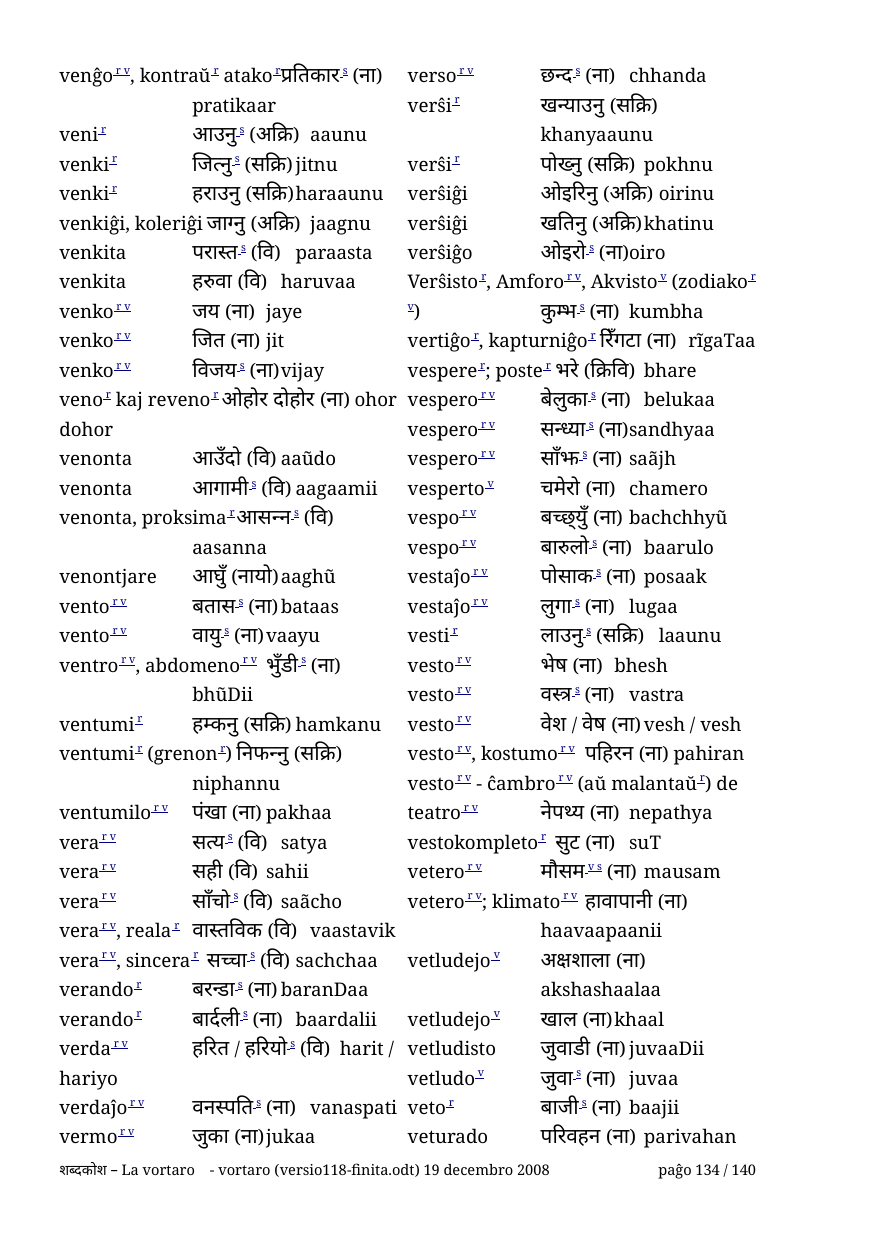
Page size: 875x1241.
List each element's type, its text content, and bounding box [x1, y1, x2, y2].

text vestokompleto r सुट (ना) suT [407, 826, 756, 855]
text vespero r v बेलुका s (ना) belukaa [407, 383, 756, 413]
text verdaĵo r v वनस्पति s (ना) vanaspati [59, 1091, 407, 1120]
text vetero r v मौसम v s (ना) mausam [407, 855, 756, 884]
text ventumi r (grenon r) निफन्नु (सक्रि) niphannu [59, 737, 407, 796]
text verda r v हरित / हरियो s (वि) harit / hariyo [59, 1032, 407, 1091]
text venonta आगामी s (वि) aagaamii [59, 472, 407, 501]
text ventumilo r v पंखा (ना) pakhaa [59, 796, 407, 826]
text venko r v जित (ना) jit [59, 324, 407, 354]
text venonta आउँदो (वि) aaũdo [59, 442, 407, 472]
text venkita परास्त s (वि) paraasta [59, 236, 407, 265]
text vesto r v - ĉambro r v (aŭ malantaŭ r) de teatro r v नेपथ्य (ना) nepathya [407, 767, 756, 826]
text vera r v, reala r वास्तविक (वि) vaastavik [59, 914, 407, 943]
text venonta, proksima r आसन्न s (वि) aasanna [59, 501, 407, 560]
text vestaĵo r v पोसाक s (ना) posaak [407, 560, 756, 590]
text vetludo v जुवा s (ना) juvaa [407, 1061, 756, 1091]
text veno r kaj reveno r ओहोर दोहोर (ना) ohor dohor [59, 383, 407, 442]
text vera r v, sincera r सच्चा s (वि) sachchaa [59, 943, 407, 973]
text vermo r v जुका (ना) jukaa [59, 1120, 407, 1150]
text vetludisto जुवाडी (ना) juvaaDii [407, 1032, 756, 1061]
text vesti r लाउनु s (सक्रि) laaunu [407, 619, 756, 649]
text vespero r v सन्ध्या s (ना) sandhyaa [407, 413, 756, 442]
text verando r बरन्डा s (ना) baranDaa [59, 973, 407, 1002]
text veturado परिवहन (ना) parivahan [407, 1120, 756, 1150]
text venko r v विजय s (ना) vijay [59, 354, 407, 383]
text vento r v बतास s (ना) bataas [59, 590, 407, 619]
text vespo r v बच्छ्युँ (ना) bachchhyũ [407, 501, 756, 531]
text vesto r v, kostumo r v पहिरन (ना) pahiran [407, 737, 756, 767]
text veto r बाजी s (ना) baajii [407, 1091, 756, 1120]
text vespere r; poste r भरे (क्रिवि) bhare [407, 354, 756, 383]
text venkiĝi, koleriĝi जाग्नु (अक्रि) jaagnu [59, 206, 407, 236]
text verŝi r पोख्‍नु (सक्रि) pokhnu [407, 147, 756, 177]
text vera r v सत्य s (वि) satya [59, 826, 407, 855]
text vesto r v वेश / वेष (ना) vesh / vesh [407, 708, 756, 737]
text verso r v छन्द s (ना) chhanda [407, 59, 756, 88]
text vetludejo v खाल (ना) khaal [407, 1002, 756, 1032]
text vespo r v बारुलो s (ना) baarulo [407, 531, 756, 560]
text vesto r v वस्त्र s (ना) vastra [407, 678, 756, 708]
text venĝo r v, kontraŭ r atako r प्रतिकार s (ना) pratikaar [59, 59, 407, 118]
text vento r v वायु s (ना) vaayu [59, 619, 407, 649]
text vesto r v भेष (ना) bhesh [407, 649, 756, 678]
text venkita हरुवा (वि) haruvaa [59, 265, 407, 295]
text verando r बार्दली s (ना) baardalii [59, 1002, 407, 1032]
text veni r आउनु s (अक्रि) aaunu [59, 118, 407, 147]
text vesperto v चमेरो (ना) chamero [407, 472, 756, 501]
text venki r हराउनु (सक्रि) haraaunu [59, 177, 407, 206]
text vespero r v साँझ s (ना) saãjh [407, 442, 756, 472]
text verŝiĝo ओइरो s (ना) oiro [407, 236, 756, 265]
text verŝiĝi ओइरिनु (अक्रि) oirinu [407, 177, 756, 206]
text venki r जित्‍नु s (सक्रि) jitnu [59, 147, 407, 177]
text vetludejo v अक्षशाला (ना) akshashaalaa [407, 943, 756, 1002]
text vestaĵo r v लुगा s (ना) lugaa [407, 590, 756, 619]
text vetero r v; klimato r v हावापानी (ना) haavaapaanii [407, 884, 756, 943]
text vera r v सही (वि) sahii [59, 855, 407, 884]
text ventro r v, abdomeno r v भुँडी s (ना) bhũDii [59, 649, 407, 708]
text vera r v साँचो s (वि) saãcho [59, 884, 407, 914]
text verŝi r खन्याउनु (सक्रि) khanyaaunu [407, 88, 756, 147]
text ventumi r हम्कनु (सक्रि) hamkanu [59, 708, 407, 737]
text vertiĝo r, kapturniĝo r रिँगटा (ना) rĩgaTaa [407, 324, 756, 354]
text Verŝisto r, Amforo r v, Akvisto v (zodiako r v) कुम्भ s (ना) kumbha [407, 265, 756, 324]
text venko r v जय (ना) jaye [59, 295, 407, 324]
text verŝiĝi खतिनु (अक्रि) khatinu [407, 206, 756, 236]
text venontjare आघुँ (नायो) aaghũ [59, 560, 407, 590]
